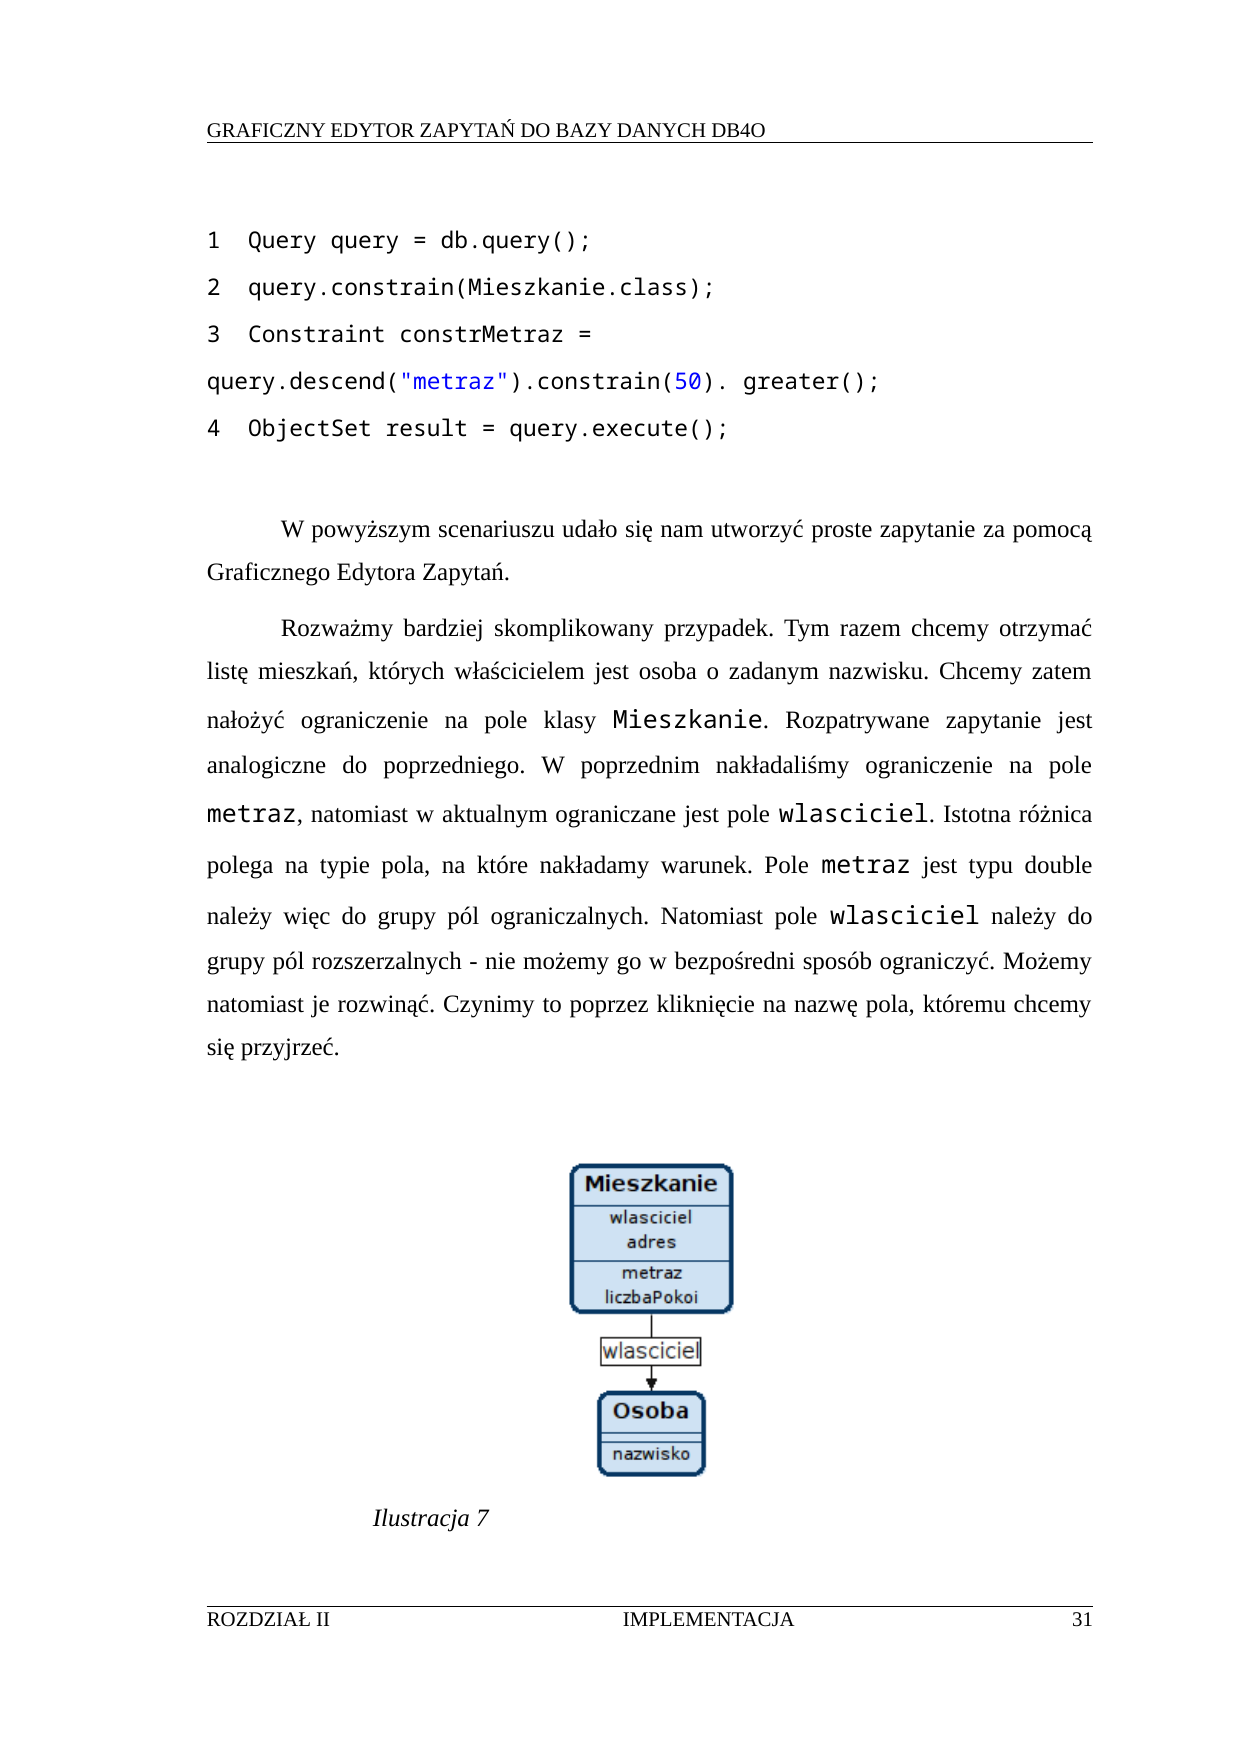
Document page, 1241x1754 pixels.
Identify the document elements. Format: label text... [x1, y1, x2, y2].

text W powyższym scenariuszu udało się nam utworzyć proste zapytanie za pomocą Graficznego Edytora Zapytań. [207, 514, 1093, 586]
text 2 query.constrain(Mieszkanie.class); [207, 271, 1093, 302]
picture [372, 1147, 927, 1503]
text 4 ObjectSet result = query.execute(); [207, 411, 1093, 443]
text Rozważmy bardziej skomplikowany przypadek. Tym razem chcemy otrzymać listę mieszkań, których właścicielem jest osoba o zadanym nazwisku. Chcemy zatem nałożyć ograniczenie na pole klasy Mieszkanie. Rozpatrywane zapytanie jest analogiczne do poprzedniego. W poprzednim nakładaliśmy ograniczenie na pole metraz, natomiast w aktualnym ograniczane jest pole wlasciciel. Istotna różnica polega na typie pola, na które nakładamy warunek. Pole metraz jest typu double należy więc do grupy pól ograniczalnych. Natomiast pole wlasciciel należy do grupy pól rozszerzalnych - nie możemy go w bezpośredni sposób ograniczyć. Możemy natomiast je rozwinąć. Czynimy to poprzez kliknięcie na nazwę pola, któremu chcemy się przyjrzeć. [207, 613, 1093, 1061]
text 3 Constraint constrMetraz = query.descend("metraz").constrain(50). greater(); [207, 318, 1093, 396]
text Ilustracja 7 [373, 1503, 927, 1531]
text 1 Query query = db.query(); [207, 224, 1093, 255]
